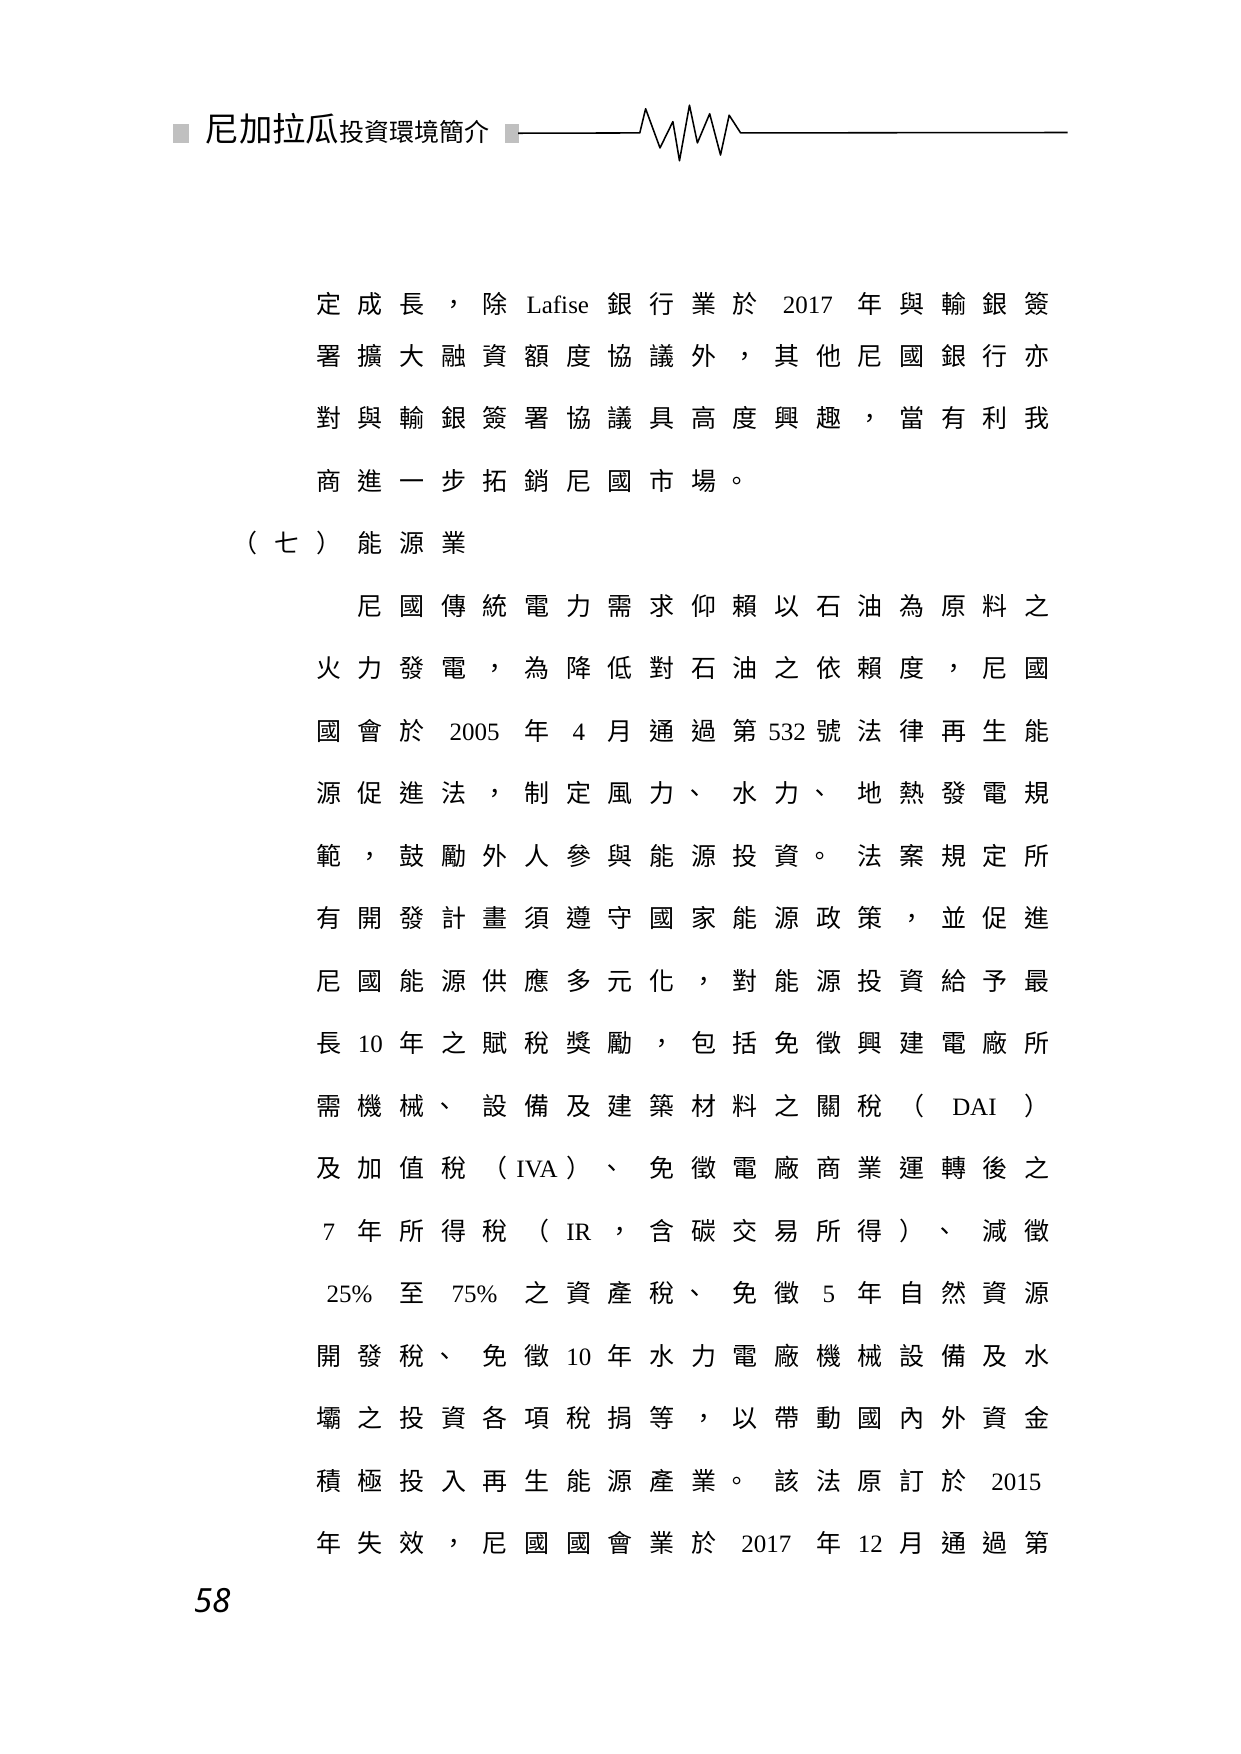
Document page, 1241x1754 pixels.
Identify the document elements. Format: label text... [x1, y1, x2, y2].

text （七）能源業 [207, 500, 1058, 563]
text 尼國傳統電力需求仰賴以石油為原料之火力發電，為降低對石油之依賴度，尼國國會於2005年4月通過第532號法律再生能源促進法，制定風力、水力、地熱發電規範，鼓勵外人參與能源投資。法案規定所有開發計畫須遵守國家能源政策，並促進尼國能源供應多元化，對能源投資給予最長10年之賦稅獎勵，包括免徵興建電廠所需機械、設備及建築材料之關稅（DAI）及加值稅（IVA）、免徵電廠商業運轉後之7年所得稅（IR，含碳交易所得）、減徵25%至75%之資產稅、免徵5年自然資源開發稅、免徵10年水力電廠機械設備及水壩之投資各項稅捐等，以帶動國內外資金積極投入再生能源產業。該法原訂於2015年失效，尼國國會業於2017年12月通過第 [281, 563, 1058, 1563]
text 定成長，除Lafise銀行業於2017年與輸銀簽署擴大融資額度協議外，其他尼國銀行亦對與輸銀簽署協議具高度興趣，當有利我商進一步拓銷尼國市場。 [281, 250, 1058, 500]
